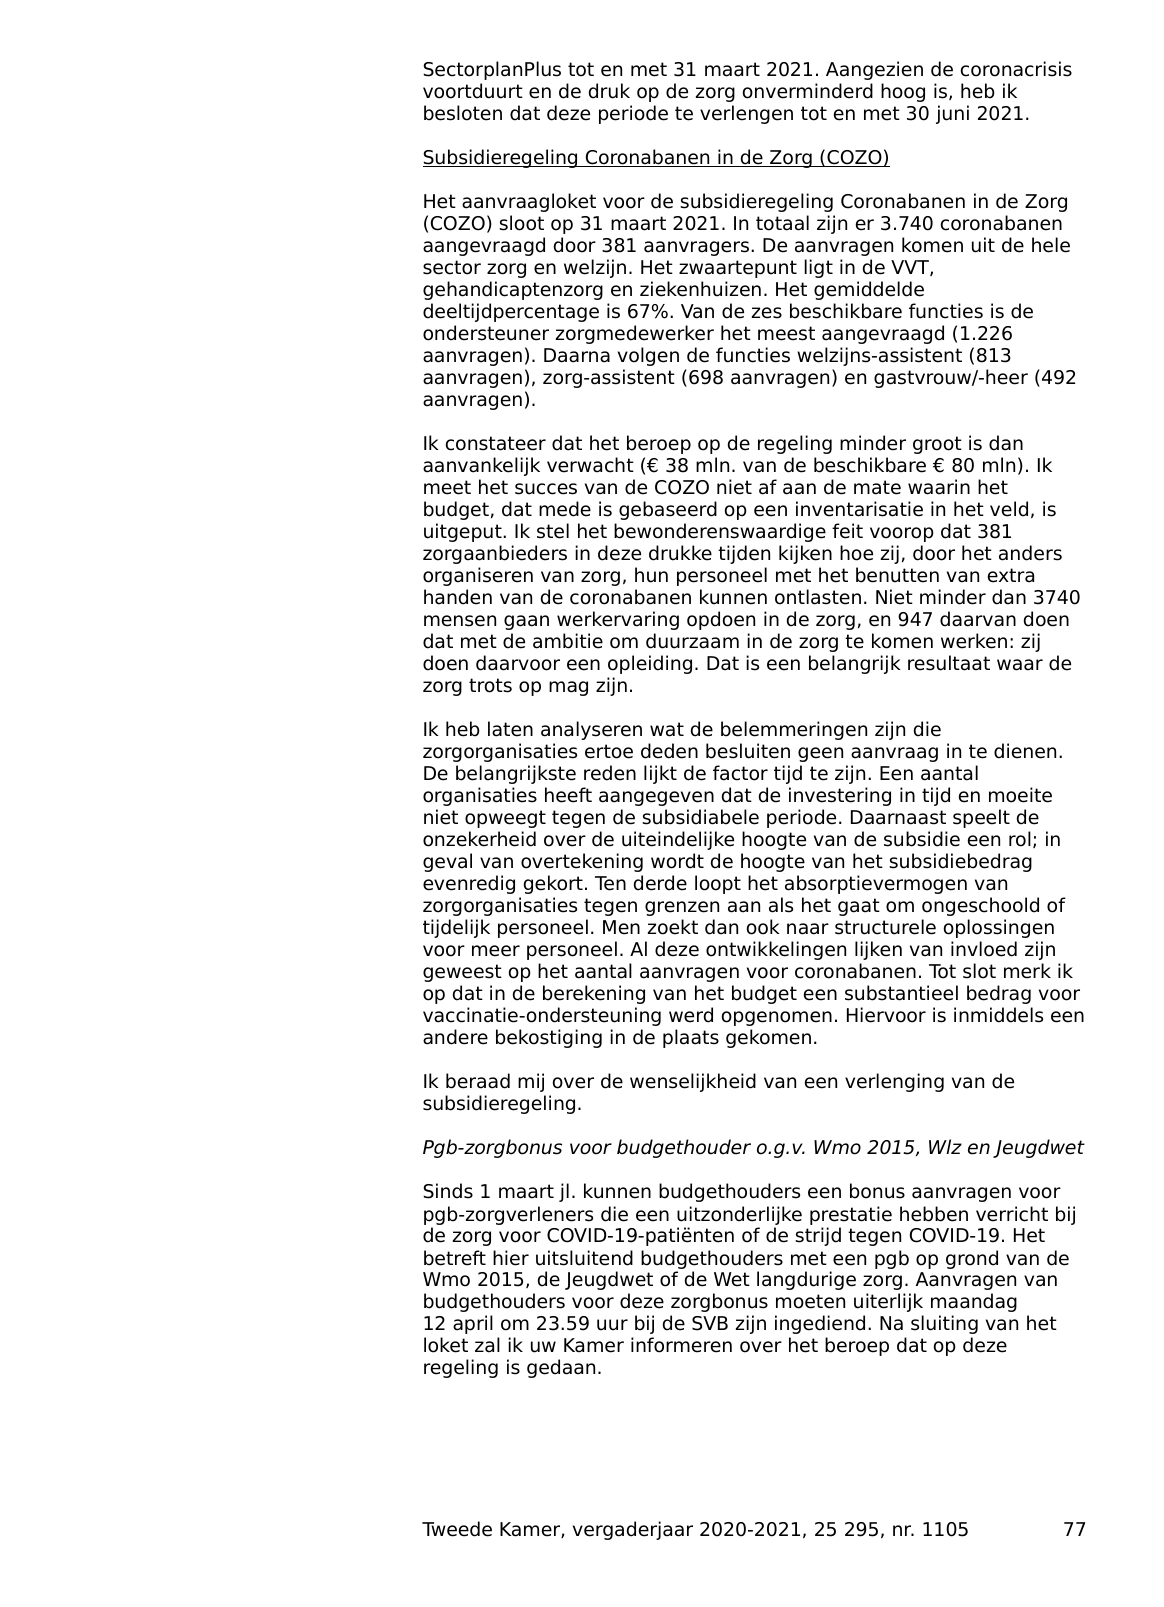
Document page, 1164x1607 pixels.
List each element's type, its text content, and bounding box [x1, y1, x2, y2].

text Ik heb laten analyseren wat de belemmeringen zijn die zorgorganisaties ertoe deden besluiten geen aanvraag in te dienen. De belangrijkste reden lijkt de factor tijd te zijn. Een aantal organisaties heeft aangegeven dat de investering in tijd en moeite niet opweegt tegen de subsidiabele periode. Daarnaast speelt de onzekerheid over de uiteindelijke hoogte van de subsidie een rol; in geval van overtekening wordt de hoogte van het subsidiebedrag evenredig gekort. Ten derde loopt het absorptievermogen van zorgorganisaties tegen grenzen aan als het gaat om ongeschoold of tijdelijk personeel. Men zoekt dan ook naar structurele oplossingen voor meer personeel. Al deze ontwikkelingen lijken van invloed zijn geweest op het aantal aanvragen voor coronabanen. Tot slot merk ik op dat in de berekening van het budget een substantieel bedrag voor vaccinatie-ondersteuning werd opgenomen. Hiervoor is inmiddels een andere bekostiging in de plaats gekomen. [422, 719, 1087, 1049]
text Ik constateer dat het beroep op de regeling minder groot is dan aanvankelijk verwacht (€ 38 mln. van de beschikbare € 80 mln). Ik meet het succes van de COZO niet af aan de mate waarin het budget, dat mede is gebaseerd op een inventarisatie in het veld, is uitgeput. Ik stel het bewonderenswaardige feit voorop dat 381 zorgaanbieders in deze drukke tijden kijken hoe zij, door het anders organiseren van zorg, hun personeel met het benutten van extra handen van de coronabanen kunnen ontlasten. Niet minder dan 3740 mensen gaan werkervaring opdoen in de zorg, en 947 daarvan doen dat met de ambitie om duurzaam in de zorg te komen werken: zij doen daarvoor een opleiding. Dat is een belangrijk resultaat waar de zorg trots op mag zijn. [422, 433, 1087, 697]
text Sinds 1 maart jl. kunnen budgethouders een bonus aanvragen voor pgb-zorgverleners die een uitzonderlijke prestatie hebben verricht bij de zorg voor COVID-19-patiënten of de strijd tegen COVID-19. Het betreft hier uitsluitend budgethouders met een pgb op grond van de Wmo 2015, de Jeugdwet of de Wet langdurige zorg. Aanvragen van budgethouders voor deze zorgbonus moeten uiterlijk maandag 12 april om 23.59 uur bij de SVB zijn ingediend. Na sluiting van het loket zal ik uw Kamer informeren over het beroep dat op deze regeling is gedaan. [422, 1181, 1087, 1379]
subtitle Subsidieregeling Coronabanen in de Zorg (COZO) [422, 147, 1087, 169]
subtitle Pgb-zorgbonus voor budgethouder o.g.v. Wmo 2015, Wlz en Jeugdwet [422, 1137, 1087, 1159]
text SectorplanPlus tot en met 31 maart 2021. Aangezien de coronacrisis voortduurt en de druk op de zorg onverminderd hoog is, heb ik besloten dat deze periode te verlengen tot en met 30 juni 2021. [422, 59, 1087, 125]
text Ik beraad mij over de wenselijkheid van een verlenging van de subsidieregeling. [422, 1071, 1087, 1115]
text Het aanvraagloket voor de subsidieregeling Coronabanen in de Zorg (COZO) sloot op 31 maart 2021. In totaal zijn er 3.740 coronabanen aangevraagd door 381 aanvragers. De aanvragen komen uit de hele sector zorg en welzijn. Het zwaartepunt ligt in de VVT, gehandicaptenzorg en ziekenhuizen. Het gemiddelde deeltijdpercentage is 67%. Van de zes beschikbare functies is de ondersteuner zorgmedewerker het meest aangevraagd (1.226 aanvragen). Daarna volgen de functies welzijns-assistent (813 aanvragen), zorg-assistent (698 aanvragen) en gastvrouw/-heer (492 aanvragen). [422, 191, 1087, 411]
